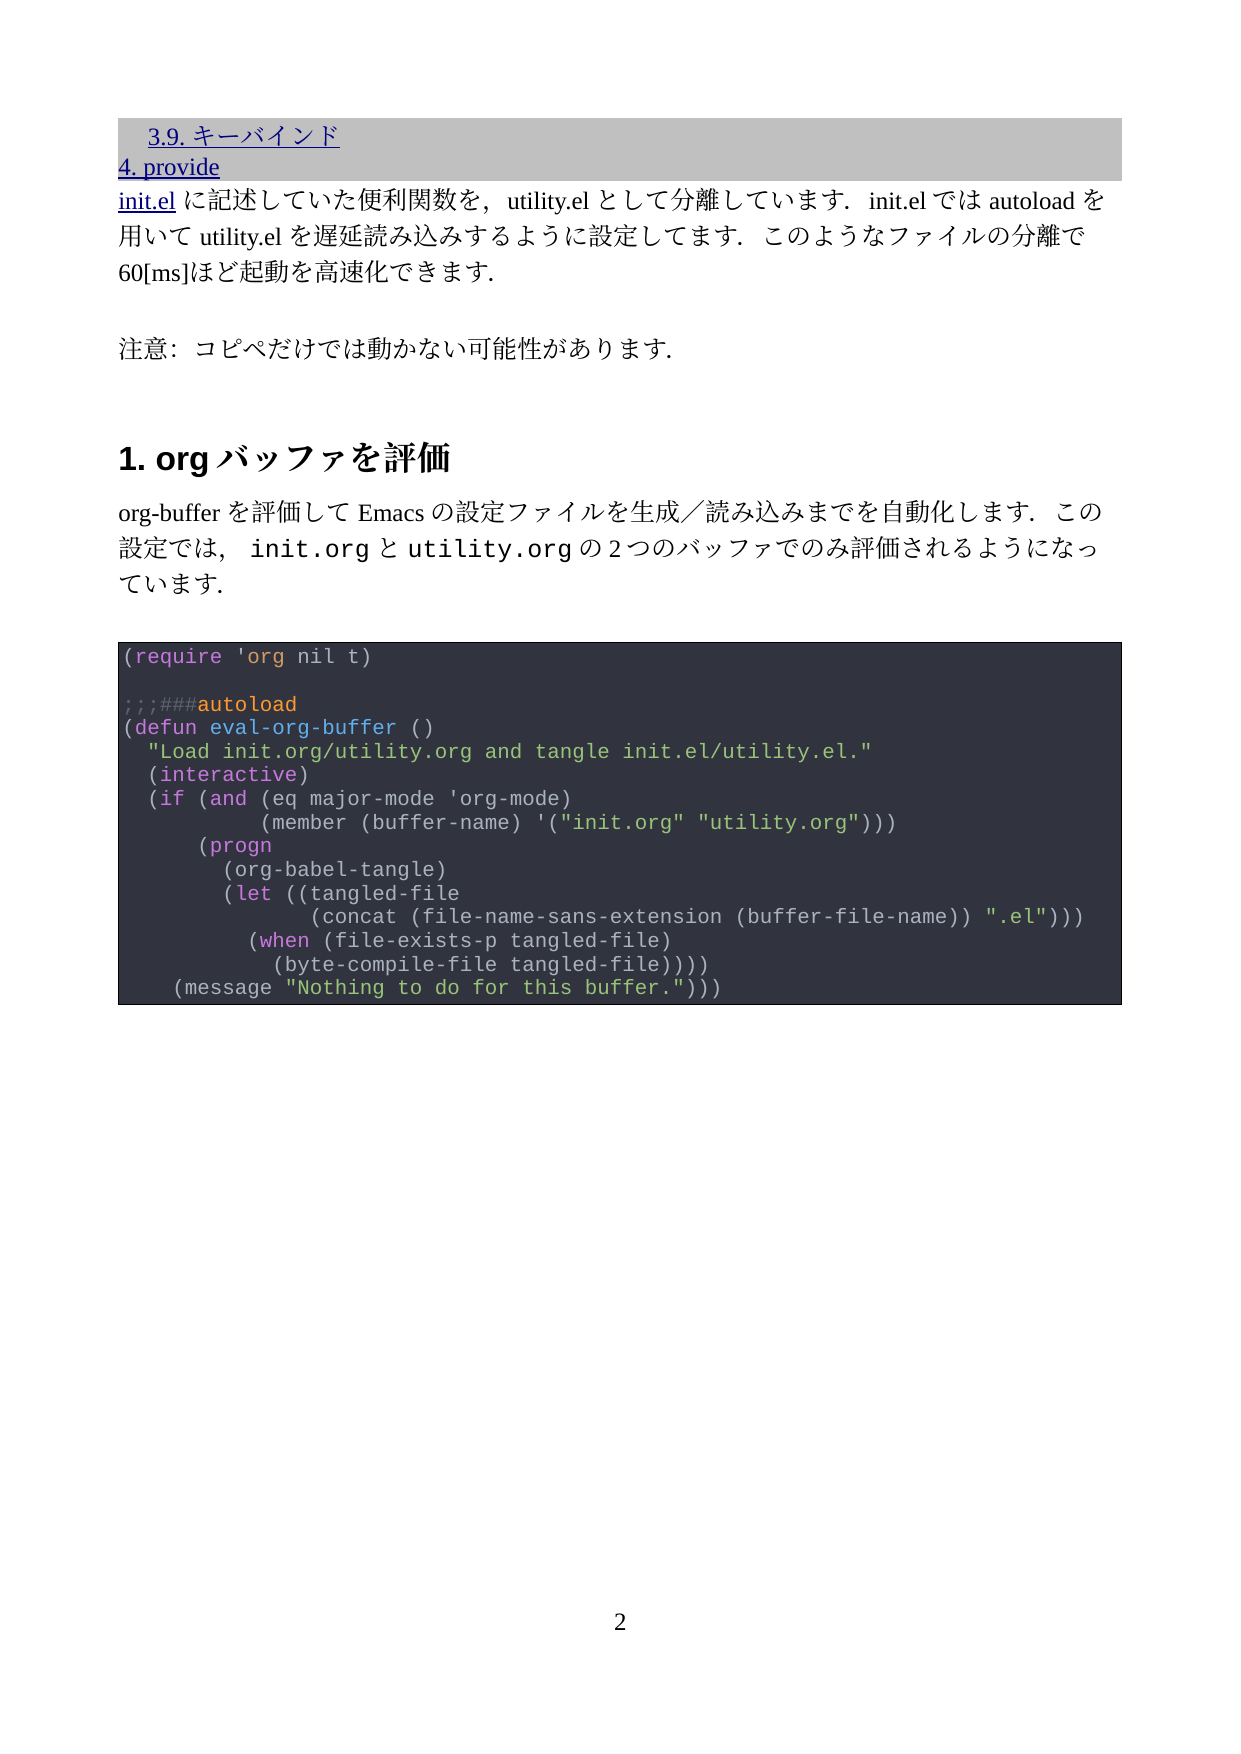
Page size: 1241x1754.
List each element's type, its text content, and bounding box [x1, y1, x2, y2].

text (when (file-exists-p tangled-file) [119, 926, 1121, 950]
text (concat (file-name-sans-extension (buffer-file-name)) ".el"))) [119, 902, 1121, 926]
text 3.9. キーバインド [148, 118, 1122, 152]
text (let ((tangled-file [119, 879, 1121, 902]
text (defun eval-org-buffer () [119, 713, 1121, 737]
text (byte-compile-file tangled-file)))) [119, 950, 1121, 973]
text init.el に記述していた便利関数を，utility.el として分離しています．init.el では autoload を用いて utility.el を遅延読み込みするように設定してます．このようなファイルの分離で60[ms]ほど起動を高速化できます． [118, 181, 1122, 317]
text (interactive) [119, 761, 1121, 784]
text org-buffer を評価して Emacs の設定ファイルを生成／読み込みまでを自動化します．この設定では， init.org と utility.org の2つのバッファでのみ評価されるようになっています． [118, 493, 1122, 630]
text "Load init.org/utility.org and tangle init.el/utility.el." [119, 737, 1121, 761]
text 4. provide [118, 152, 1122, 181]
text 注意：コピペだけでは動かない可能性があります． [118, 330, 1122, 395]
text (member (buffer-name) '("init.org" "utility.org"))) [119, 808, 1121, 831]
subtitle orgバッファを評価 [118, 432, 1122, 480]
text (progn [119, 831, 1121, 855]
text (message "Nothing to do for this buffer."))) [119, 973, 1121, 1004]
text (org-babel-tangle) [119, 855, 1121, 879]
text (require 'org nil t) [119, 643, 1121, 666]
text (if (and (eq major-mode 'org-mode) [119, 784, 1121, 808]
text ;;;###autoload [119, 689, 1121, 713]
